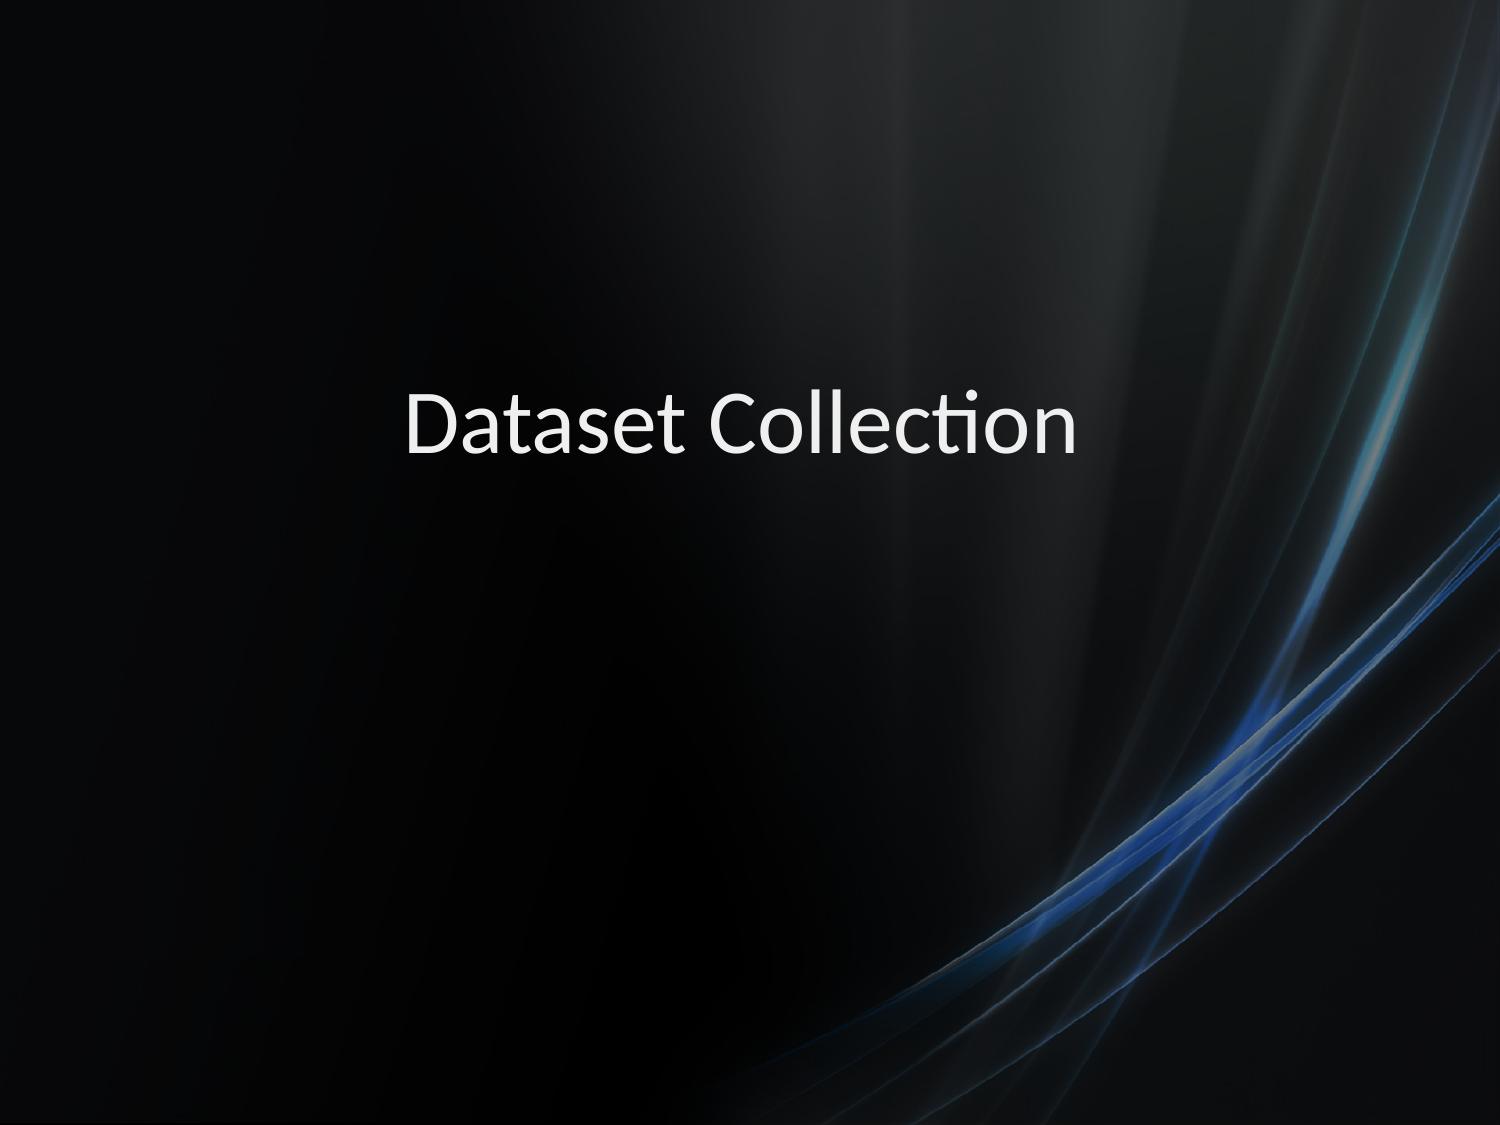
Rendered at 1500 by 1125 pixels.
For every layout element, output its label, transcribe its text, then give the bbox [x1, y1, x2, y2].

title Dataset Collection [66, 323, 1417, 511]
picture [0, 0, 1500, 1125]
